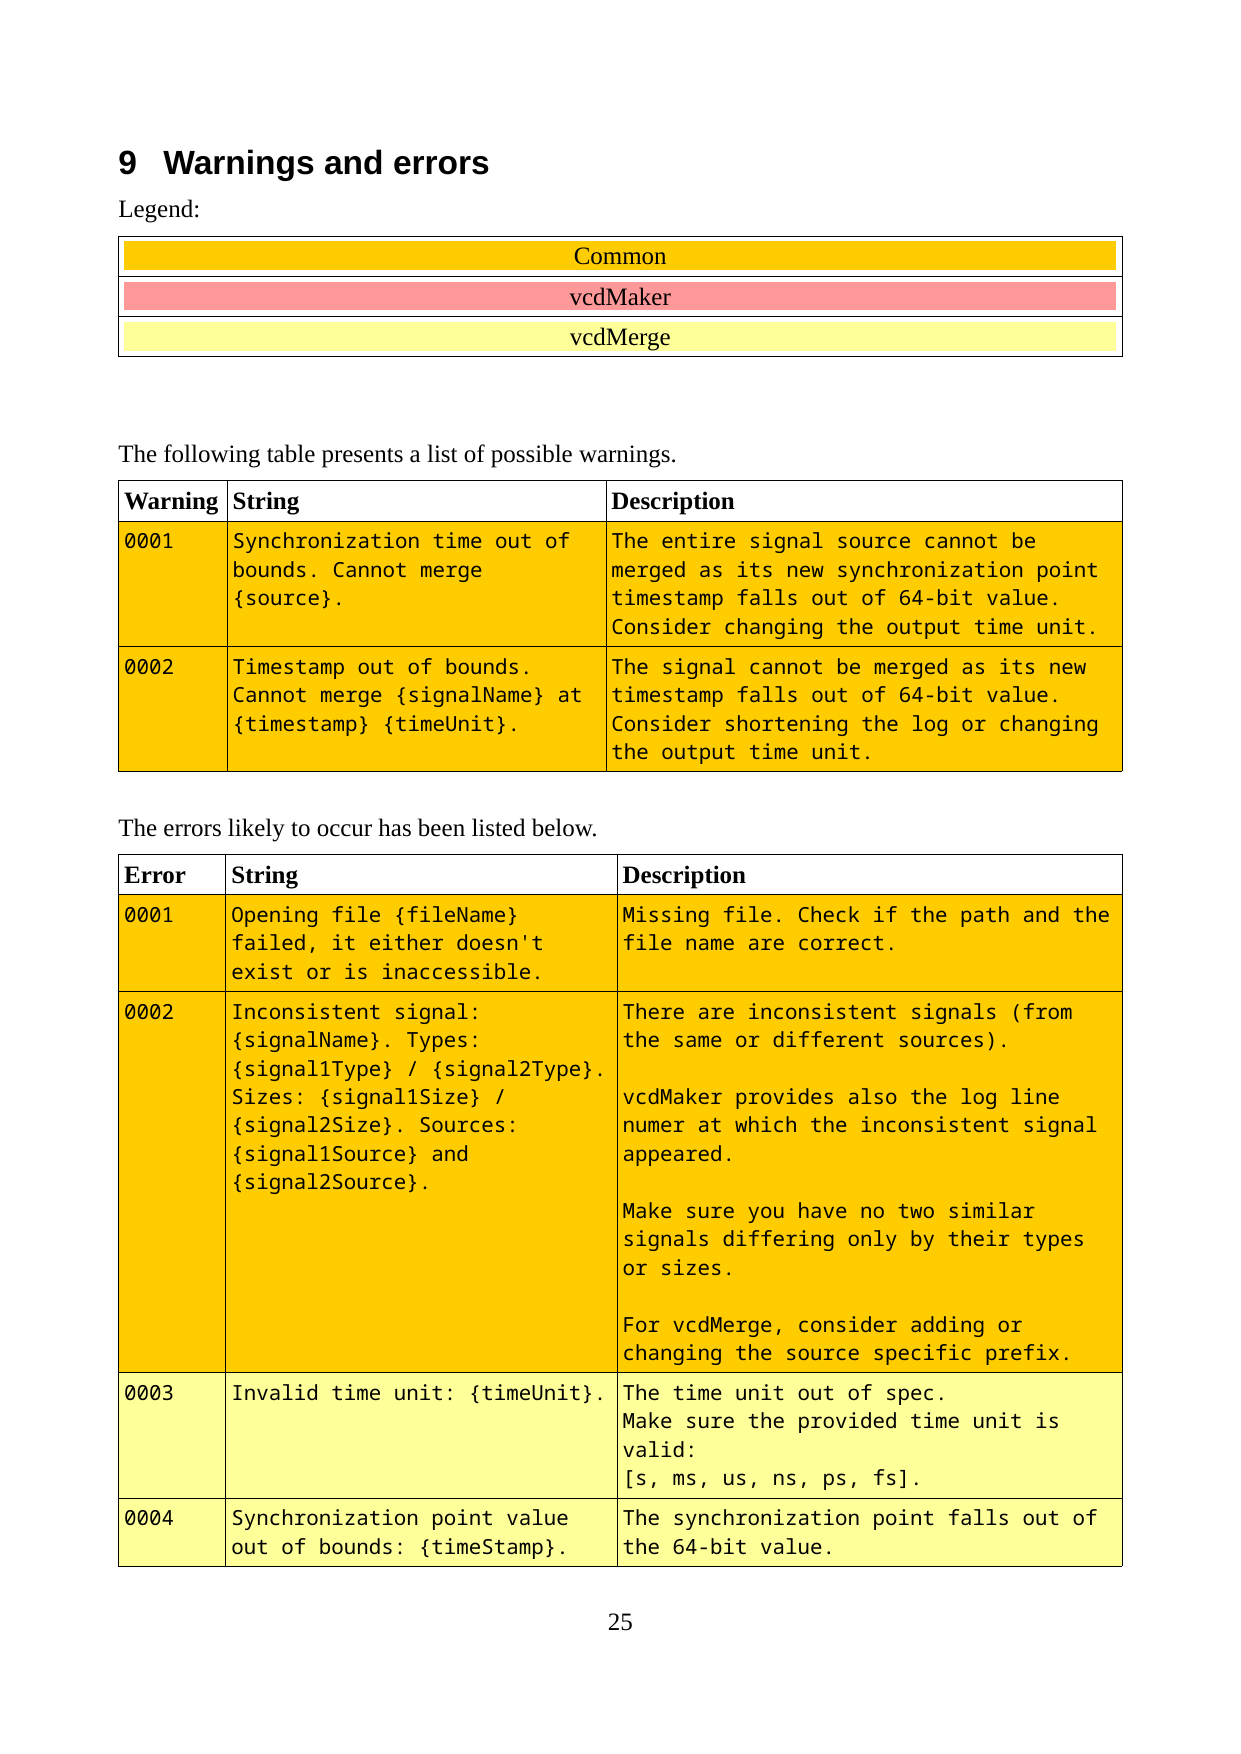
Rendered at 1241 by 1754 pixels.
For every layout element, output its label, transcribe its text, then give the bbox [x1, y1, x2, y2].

table_cell The time unit out of spec. Make sure the provided time unit is valid: [s, ms, us, ns, ps, fs]. [618, 1373, 1122, 1498]
table_cell 0003 [119, 1373, 225, 1498]
subtitle Warnings and errors [118, 143, 1122, 182]
table_cell There are inconsistent signals (from the same or different sources). vcdMaker provides also the log line numer at which the inconsistent signal appeared. Make sure you have no two similar signals differing only by their types or sizes. For vcdMerge, consider adding or changing the source specific prefix. [618, 992, 1122, 1372]
table_cell Inconsistent signal: {signalName}. Types: {signal1Type} / {signal2Type}. Sizes: {signal1Size} / {signal2Size}. Sources: {signal1Source} and {signal2Source}. [226, 992, 617, 1372]
table_cell 0004 [119, 1499, 225, 1566]
table_cell The signal cannot be merged as its new timestamp falls out of 64-bit value. Consider shortening the log or changing the output time unit. [607, 647, 1122, 771]
table_header Common [119, 237, 1122, 276]
table_cell vcdMerge [119, 317, 1122, 356]
table_cell 0001 [119, 522, 227, 646]
text Legend: [118, 194, 1122, 223]
table_cell vcdMaker [119, 277, 1122, 316]
table_cell 0001 [119, 895, 225, 991]
table_header Error [119, 855, 225, 894]
table_cell The entire signal source cannot be merged as its new synchronization point timestamp falls out of 64-bit value. Consider changing the output time unit. [607, 522, 1122, 646]
table_header Description [607, 481, 1122, 521]
table_cell Invalid time unit: {timeUnit}. [226, 1373, 617, 1498]
table_cell Timestamp out of bounds. Cannot merge {signalName} at {timestamp} {timeUnit}. [228, 647, 606, 771]
table_cell Opening file {fileName} failed, it either doesn't exist or is inaccessible. [226, 895, 617, 991]
table_header String [226, 855, 617, 894]
table_cell Synchronization point value out of bounds: {timeStamp}. [226, 1499, 617, 1566]
table_cell 0002 [119, 647, 227, 771]
table_cell The synchronization point falls out of the 64-bit value. [618, 1499, 1122, 1566]
text The errors likely to occur has been listed below. [118, 813, 1122, 841]
table_cell 0002 [119, 992, 225, 1372]
table_cell Missing file. Check if the path and the file name are correct. [618, 895, 1122, 991]
text The following table presents a list of possible warnings. [118, 439, 1122, 468]
table_header Description [618, 855, 1122, 894]
table_header String [228, 481, 606, 521]
table_header Warning [119, 481, 227, 521]
table_cell Synchronization time out of bounds. Cannot merge {source}. [228, 522, 606, 646]
